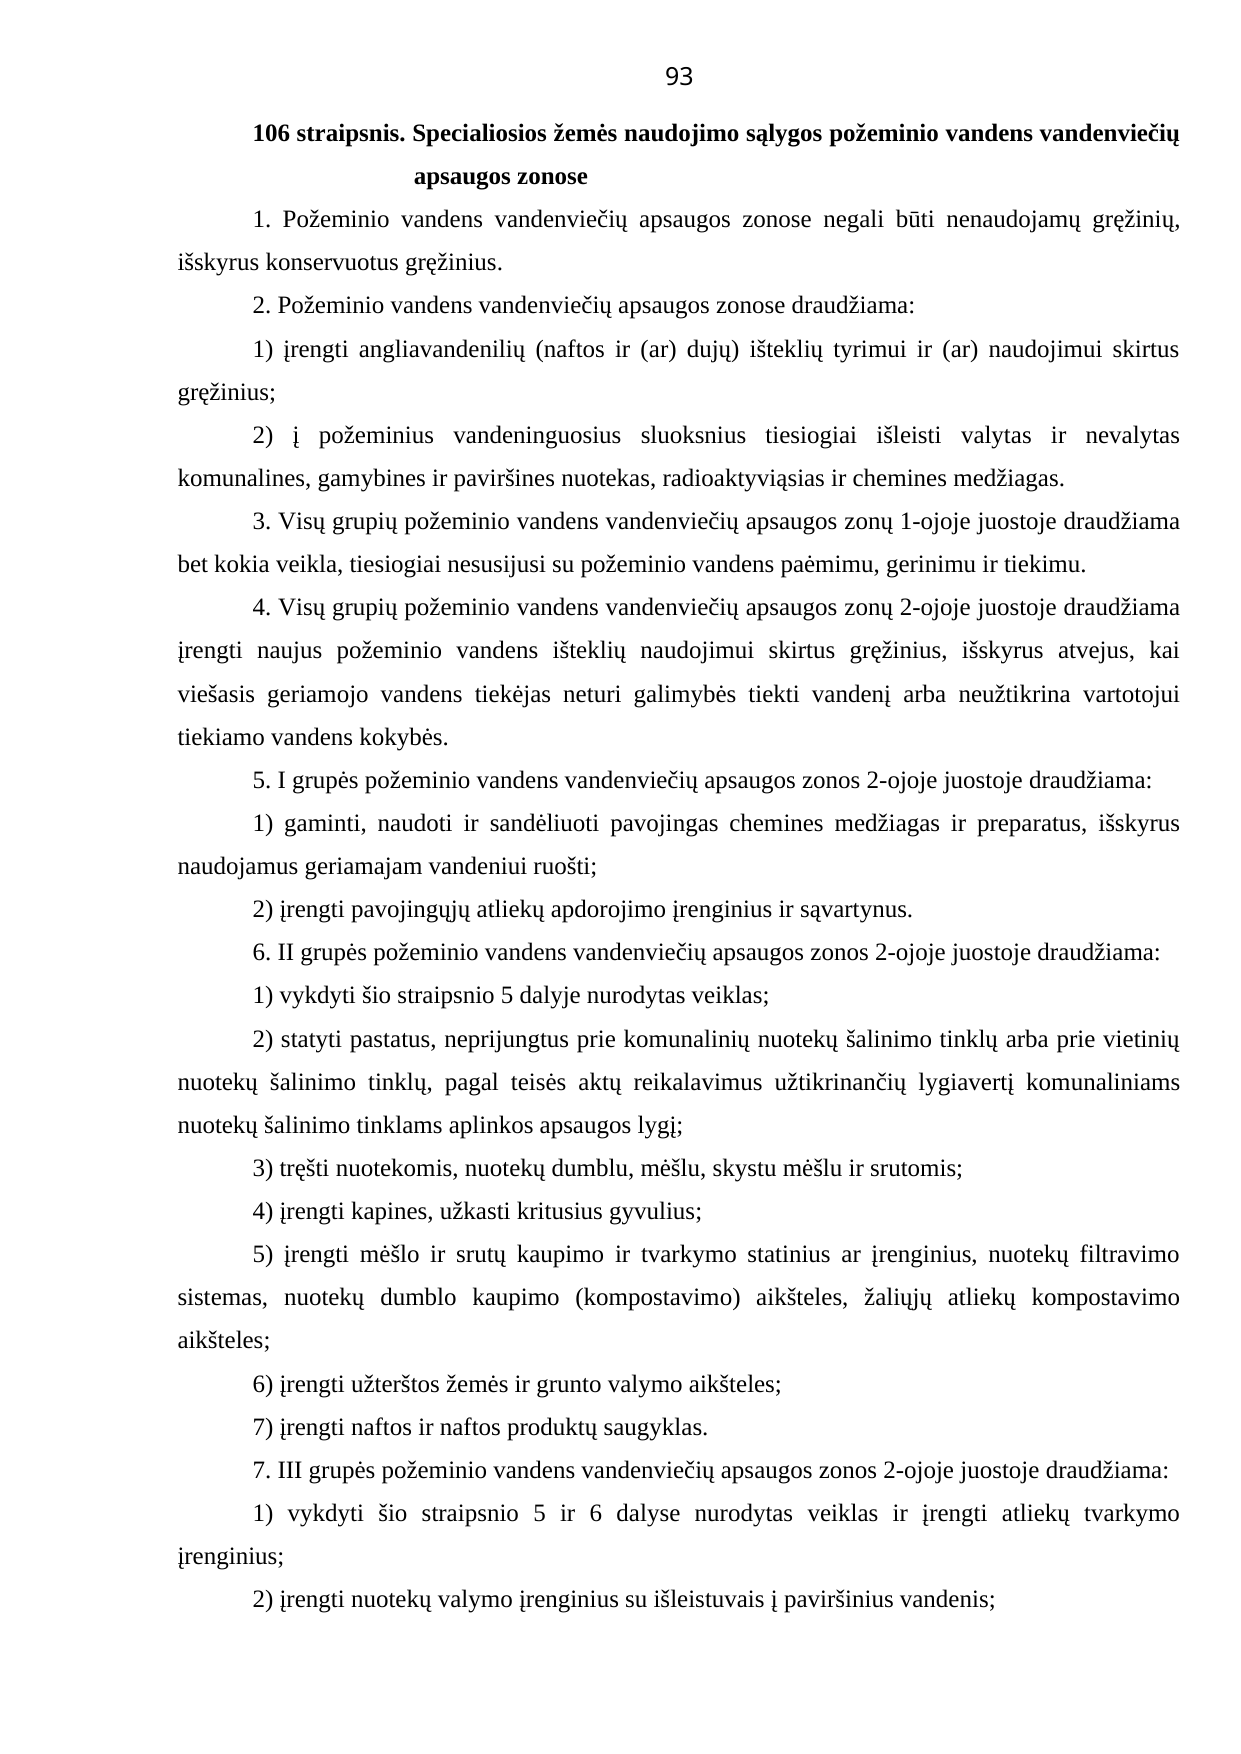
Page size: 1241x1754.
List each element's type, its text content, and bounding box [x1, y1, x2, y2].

text 4) įrengti kapines, užkasti kritusius gyvulius; [177, 1196, 1181, 1225]
text 5. I grupės požeminio vandens vandenviečių apsaugos zonos 2-ojoje juostoje draudžiama: [177, 765, 1181, 794]
text 1) vykdyti šio straipsnio 5 dalyje nurodytas veiklas; [177, 981, 1181, 1009]
text 1) įrengti angliavandenilių (naftos ir (ar) dujų) išteklių tyrimui ir (ar) naudojimui skirtus gręžinius; [177, 334, 1181, 406]
text 5) įrengti mėšlo ir srutų kaupimo ir tvarkymo statinius ar įrenginius, nuotekų filtravimo sistemas, nuotekų dumblo kaupimo (kompostavimo) aikšteles, žaliųjų atliekų kompostavimo aikšteles; [177, 1239, 1181, 1354]
text 6) įrengti užterštos žemės ir grunto valymo aikšteles; [177, 1369, 1181, 1397]
text 1) gaminti, naudoti ir sandėliuoti pavojingas chemines medžiagas ir preparatus, išskyrus naudojamus geriamajam vandeniui ruošti; [177, 808, 1181, 880]
text 2) statyti pastatus, neprijungtus prie komunalinių nuotekų šalinimo tinklų arba prie vietinių nuotekų šalinimo tinklų, pagal teisės aktų reikalavimus užtikrinančių lygiavertį komunaliniams nuotekų šalinimo tinklams aplinkos apsaugos lygį; [177, 1024, 1181, 1139]
text 4. Visų grupių požeminio vandens vandenviečių apsaugos zonų 2-ojoje juostoje draudžiama įrengti naujus požeminio vandens išteklių naudojimui skirtus gręžinius, išskyrus atvejus, kai viešasis geriamojo vandens tiekėjas neturi galimybės tiekti vandenį arba neužtikrina vartotojui tiekiamo vandens kokybės. [177, 592, 1181, 751]
text 7. III grupės požeminio vandens vandenviečių apsaugos zonos 2-ojoje juostoje draudžiama: [177, 1455, 1181, 1484]
text 2) įrengti pavojingųjų atliekų apdorojimo įrenginius ir sąvartynus. [177, 894, 1181, 923]
text 6. II grupės požeminio vandens vandenviečių apsaugos zonos 2-ojoje juostoje draudžiama: [177, 937, 1181, 966]
text 2) įrengti nuotekų valymo įrenginius su išleistuvais į paviršinius vandenis; [177, 1584, 1181, 1613]
text 3) tręšti nuotekomis, nuotekų dumblu, mėšlu, skystu mėšlu ir srutomis; [177, 1153, 1181, 1182]
text 7) įrengti naftos ir naftos produktų saugyklas. [177, 1412, 1181, 1441]
text 1. Požeminio vandens vandenviečių apsaugos zonose negali būti nenaudojamų gręžinių, išskyrus konservuotus gręžinius. [177, 204, 1181, 276]
text 2) į požeminius vandeninguosius sluoksnius tiesiogiai išleisti valytas ir nevalytas komunalines, gamybines ir paviršines nuotekas, radioaktyviąsias ir chemines medžiagas. [177, 420, 1181, 492]
text 2. Požeminio vandens vandenviečių apsaugos zonose draudžiama: [177, 291, 1181, 319]
text 106 straipsnis. Specialiosios žemės naudojimo sąlygos požeminio vandens vandenviečių apsaugos zonose [252, 118, 1181, 190]
text 3. Visų grupių požeminio vandens vandenviečių apsaugos zonų 1-ojoje juostoje draudžiama bet kokia veikla, tiesiogiai nesusijusi su požeminio vandens paėmimu, gerinimu ir tiekimu. [177, 506, 1181, 578]
text 1) vykdyti šio straipsnio 5 ir 6 dalyse nurodytas veiklas ir įrengti atliekų tvarkymo įrenginius; [177, 1498, 1181, 1570]
